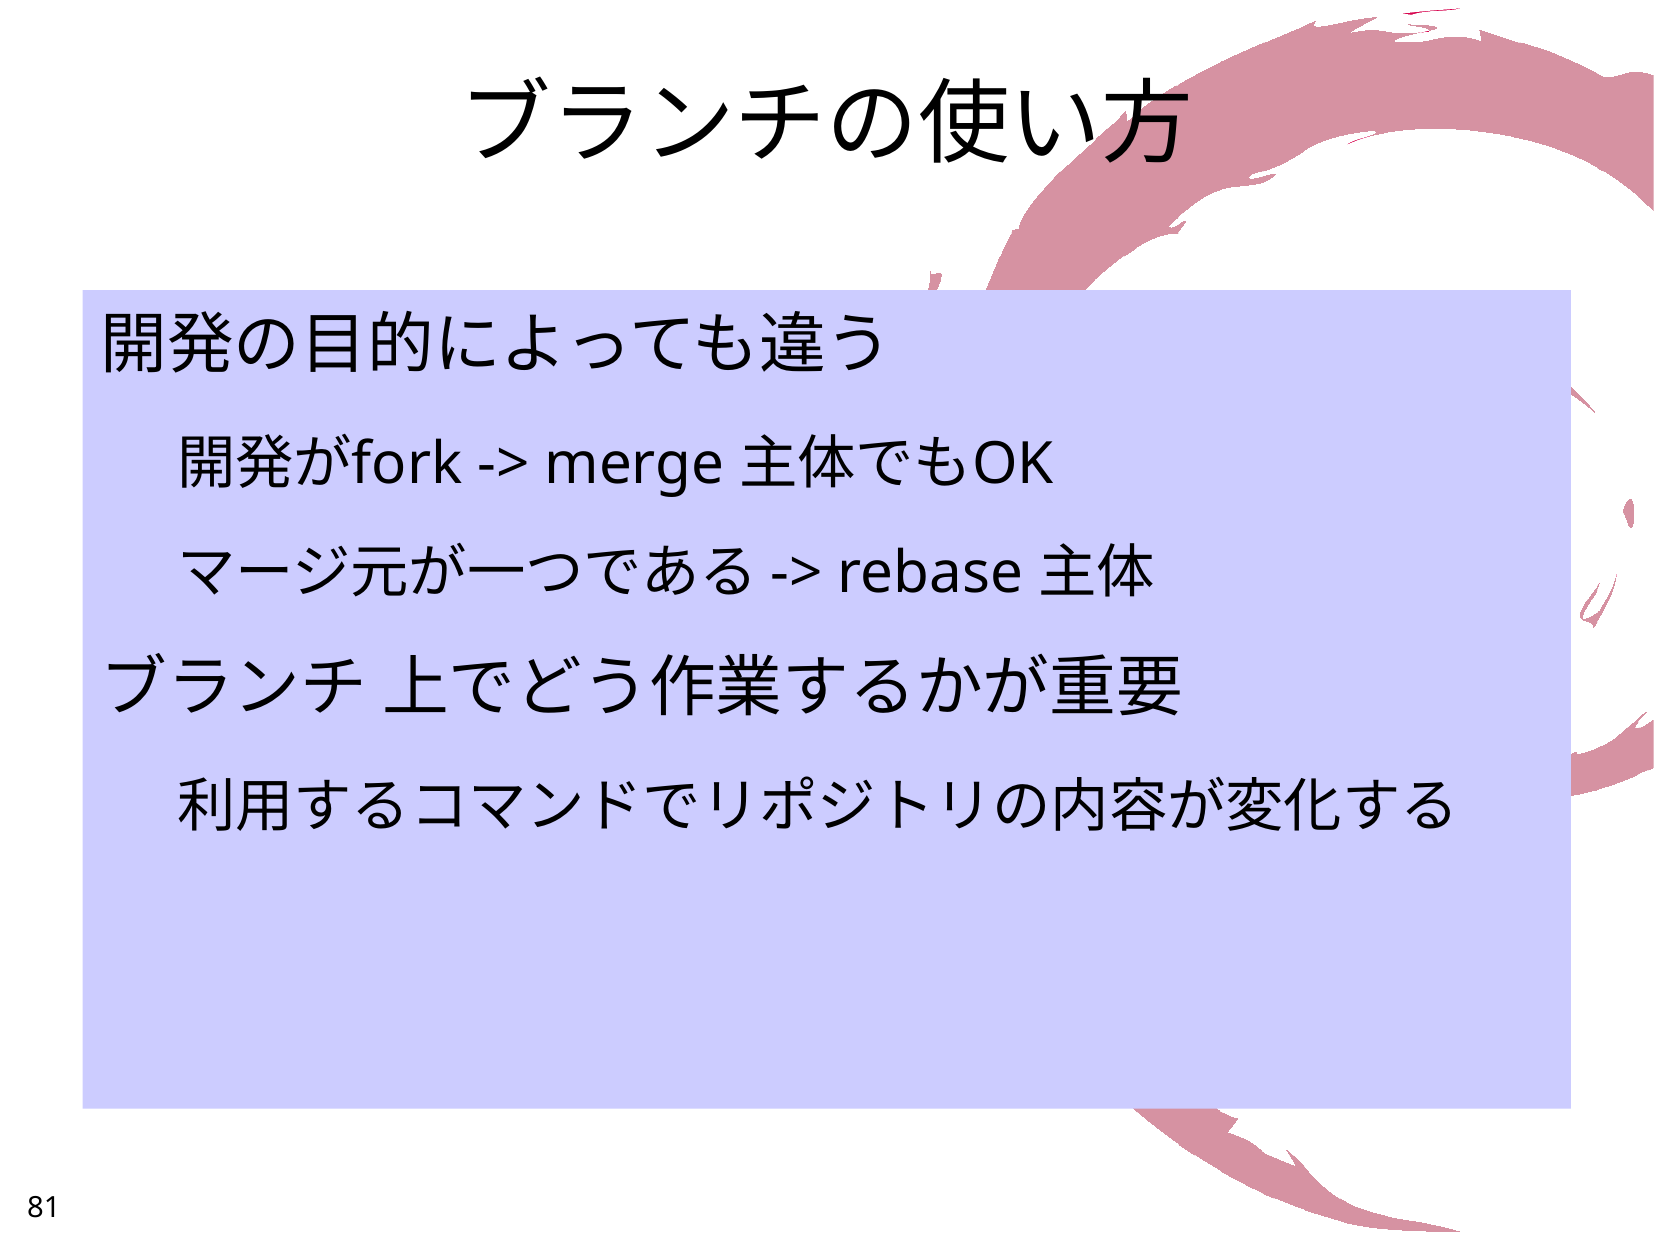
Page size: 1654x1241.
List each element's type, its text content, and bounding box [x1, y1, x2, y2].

title ブランチの使い方 [82, 49, 1571, 257]
picture [886, 0, 1654, 1241]
list 開発の目的によっても違う 開発がfork -> merge 主体でもOK マージ元が一つである -> rebase 主体 ブランチ 上でどう作業するかが重要 利用するコマンドでリポジトリの内容が変化する [82, 290, 1571, 1109]
